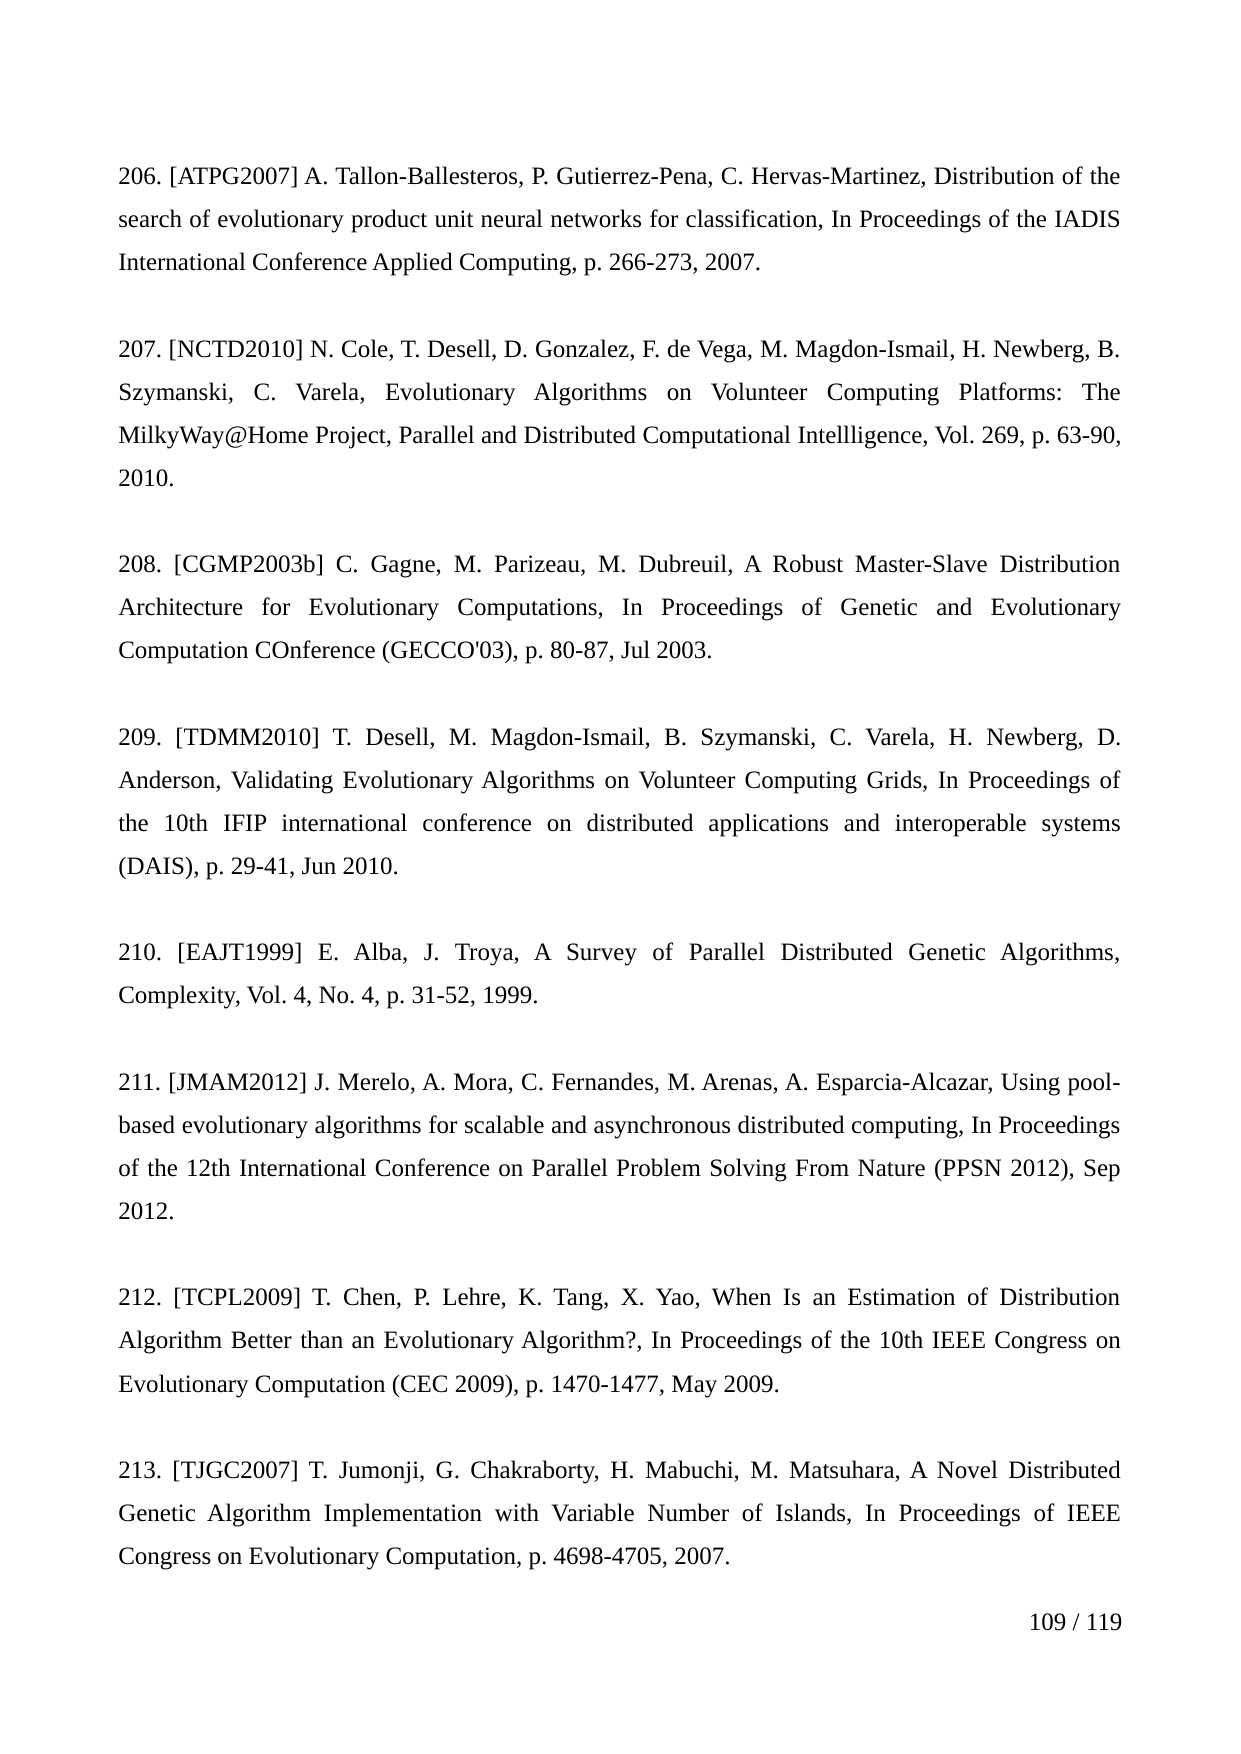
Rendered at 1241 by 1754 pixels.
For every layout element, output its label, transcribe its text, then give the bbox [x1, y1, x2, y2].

text 206. [ATPG2007] A. Tallon-Ballesteros, P. Gutierrez-Pena, C. Hervas-Martinez, Distribution of the search of evolutionary product unit neural networks for classification, In Proceedings of the IADIS International Conference Applied Computing, p. 266-273, 2007. [118, 161, 1122, 276]
text 212. [TCPL2009] T. Chen, P. Lehre, K. Tang, X. Yao, When Is an Estimation of Distribution Algorithm Better than an Evolutionary Algorithm?, In Proceedings of the 10th IEEE Congress on Evolutionary Computation (CEC 2009), p. 1470-1477, May 2009. [118, 1282, 1122, 1397]
text 211. [JMAM2012] J. Merelo, A. Mora, C. Fernandes, M. Arenas, A. Esparcia-Alcazar, Using pool-based evolutionary algorithms for scalable and asynchronous distributed computing, In Proceedings of the 12th International Conference on Parallel Problem Solving From Nature (PPSN 2012), Sep 2012. [118, 1067, 1122, 1225]
text 207. [NCTD2010] N. Cole, T. Desell, D. Gonzalez, F. de Vega, M. Magdon-Ismail, H. Newberg, B. Szymanski, C. Varela, Evolutionary Algorithms on Volunteer Computing Platforms: The MilkyWay@Home Project, Parallel and Distributed Computational Intellligence, Vol. 269, p. 63-90, 2010. [118, 334, 1122, 492]
text 210. [EAJT1999] E. Alba, J. Troya, A Survey of Parallel Distributed Genetic Algorithms, Complexity, Vol. 4, No. 4, p. 31-52, 1999. [118, 937, 1122, 1009]
text 213. [TJGC2007] T. Jumonji, G. Chakraborty, H. Mabuchi, M. Matsuhara, A Novel Distributed Genetic Algorithm Implementation with Variable Number of Islands, In Proceedings of IEEE Congress on Evolutionary Computation, p. 4698-4705, 2007. [118, 1455, 1122, 1570]
text 209. [TDMM2010] T. Desell, M. Magdon-Ismail, B. Szymanski, C. Varela, H. Newberg, D. Anderson, Validating Evolutionary Algorithms on Volunteer Computing Grids, In Proceedings of the 10th IFIP international conference on distributed applications and interoperable systems (DAIS), p. 29-41, Jun 2010. [118, 722, 1122, 880]
text 208. [CGMP2003b] C. Gagne, M. Parizeau, M. Dubreuil, A Robust Master-Slave Distribution Architecture for Evolutionary Computations, In Proceedings of Genetic and Evolutionary Computation COnference (GECCO'03), p. 80-87, Jul 2003. [118, 549, 1122, 664]
